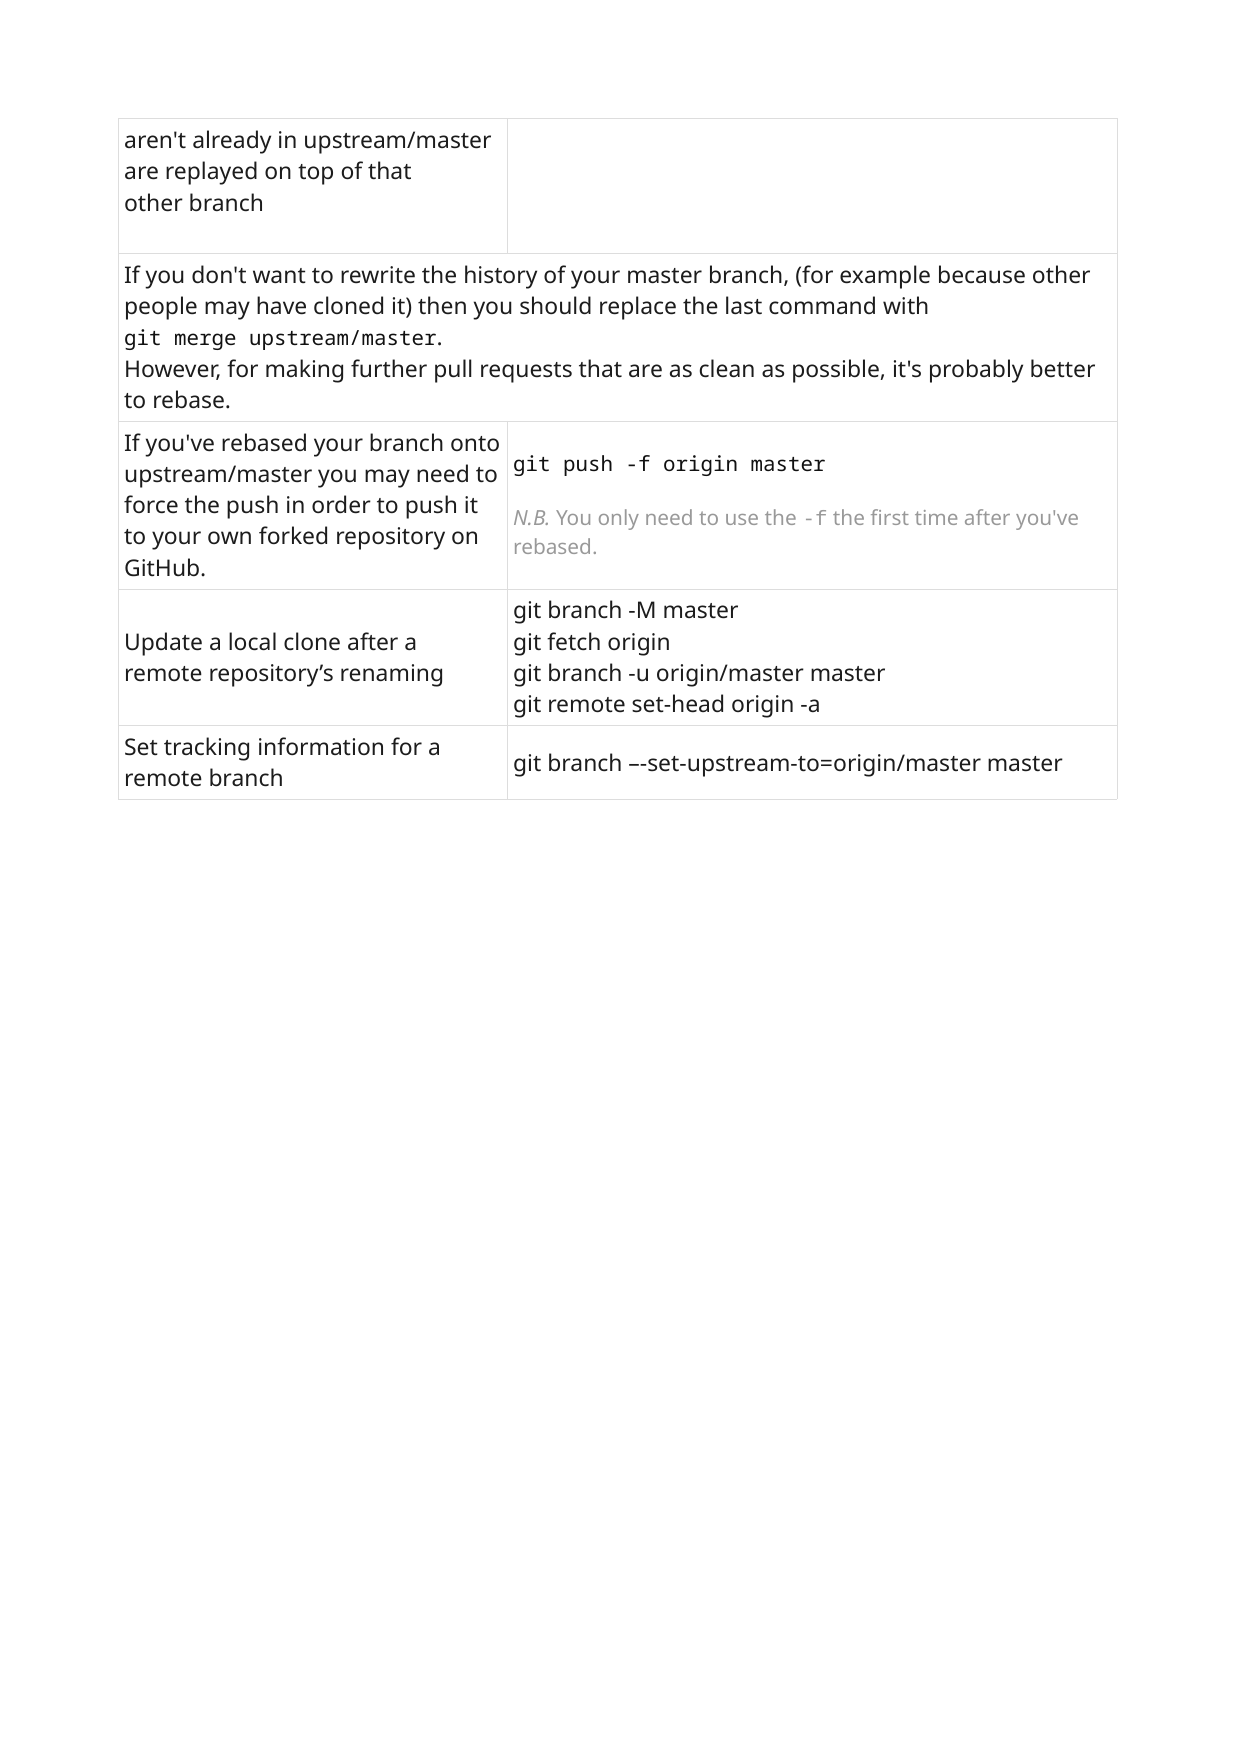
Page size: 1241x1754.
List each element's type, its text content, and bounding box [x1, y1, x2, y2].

table_cell If you don't want to rewrite the history of your master branch, (for example because other people may have cloned it) then you should replace the last command with git merge upstream/master. However, for making further pull requests that are as clean as possible, it's probably better to rebase. [119, 254, 1117, 421]
table_cell git branch -M master git fetch origin git branch -u origin/master master git remote set-head origin -a [508, 590, 1117, 725]
table_cell [508, 119, 1117, 253]
table_cell Set tracking information for a remote branch [119, 726, 507, 799]
table_cell git branch –-set-upstream-to=origin/master master [508, 726, 1117, 799]
table_cell If you've rebased your branch onto upstream/master you may need to force the push in order to push it to your own forked repository on GitHub. [119, 422, 507, 588]
table_cell Update a local clone after a remote repository’s renaming [119, 590, 507, 725]
table_cell aren't already in upstream/master are replayed on top of that other branch [119, 119, 507, 253]
table_cell git push -f origin master N.B. You only need to use the -f the first time after you've rebased. [508, 422, 1117, 588]
